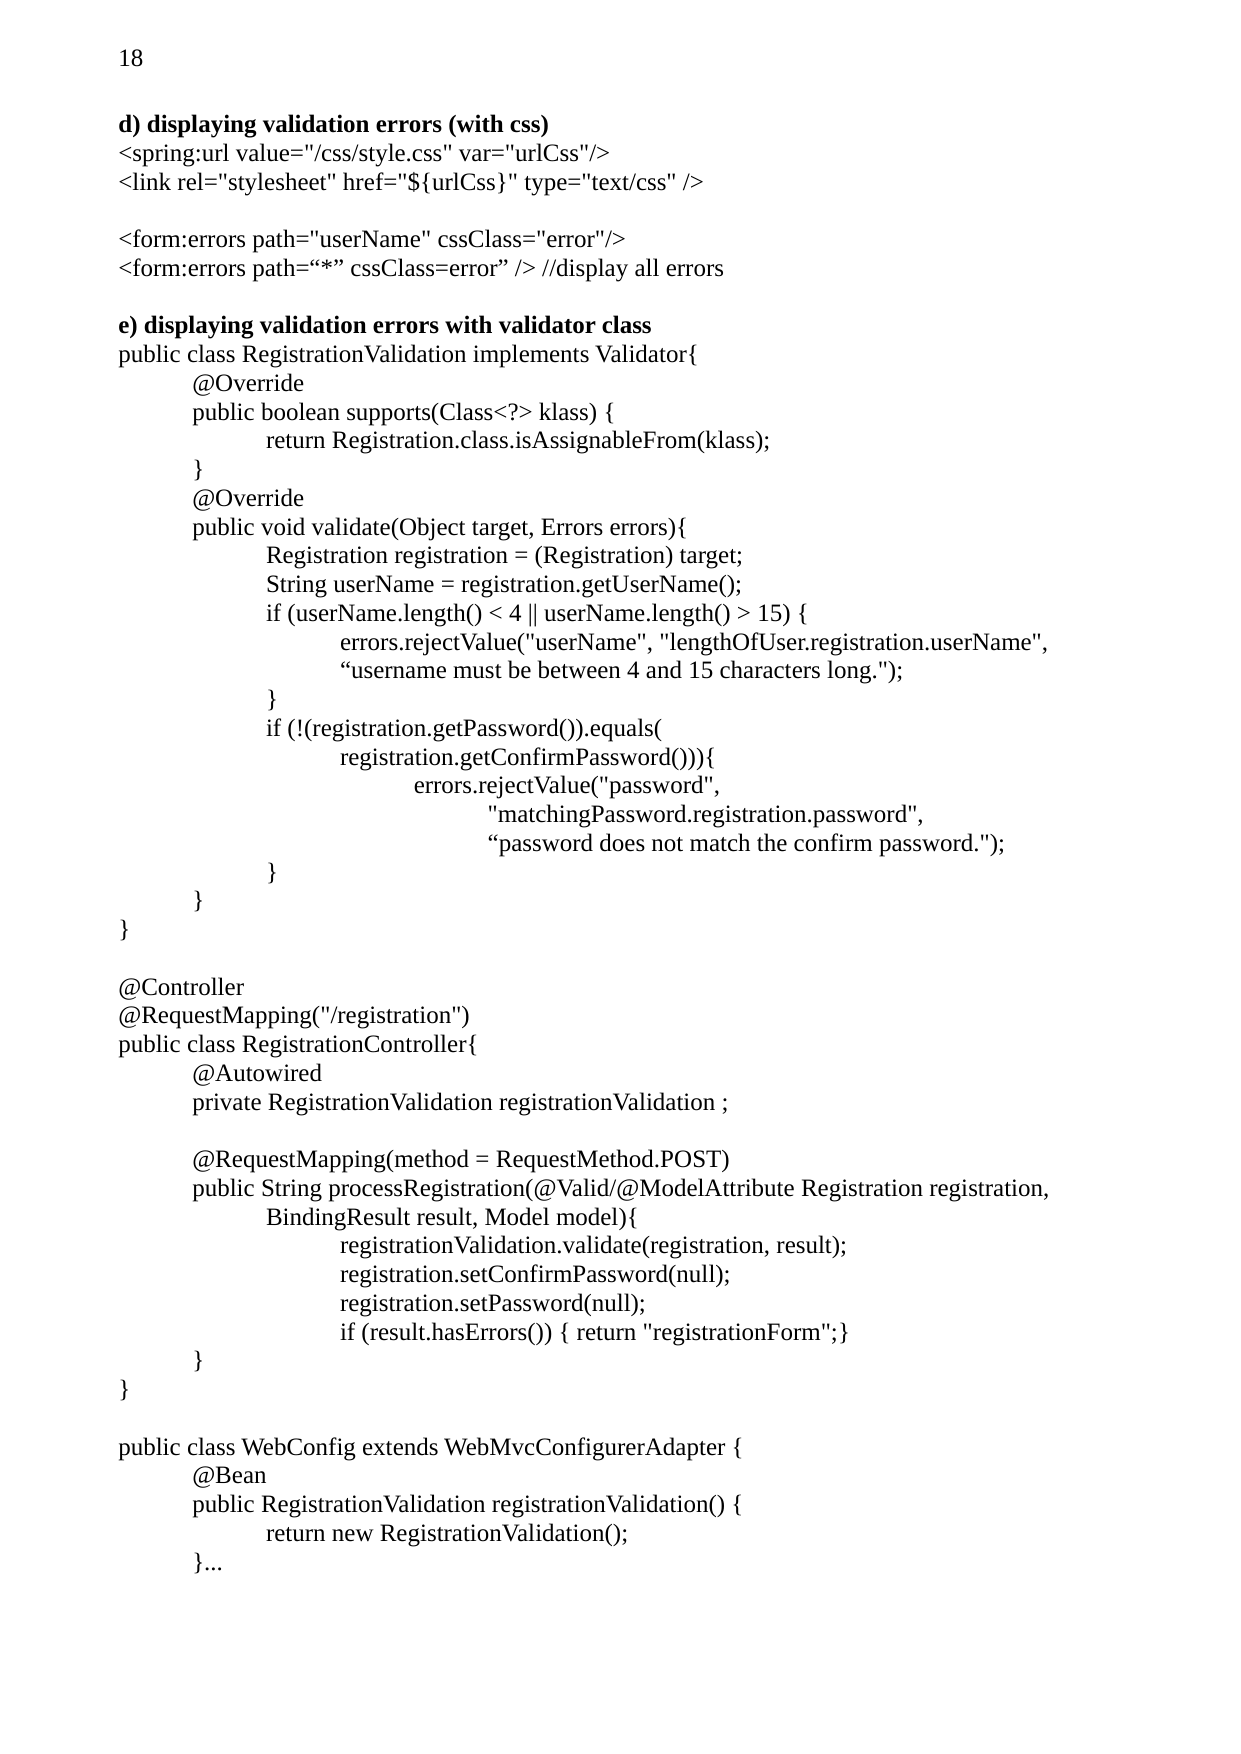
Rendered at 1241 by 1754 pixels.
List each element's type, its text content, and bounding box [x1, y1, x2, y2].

text @RequestMapping(method = RequestMethod.POST) [118, 1144, 1122, 1173]
text private RegistrationValidation registrationValidation ; [118, 1087, 1122, 1144]
text errors.rejectValue("password", "matchingPassword.registration.password", [118, 771, 1122, 828]
text registrationValidation.validate(registration, result); [118, 1231, 1122, 1259]
text public class WebConfig extends WebMvcConfigurerAdapter { [118, 1432, 1122, 1461]
text if (!(registration.getPassword()).equals( [118, 713, 1122, 742]
text if (result.hasErrors()) { return "registrationForm";} } } [118, 1317, 1122, 1403]
text } } } [118, 857, 1122, 943]
text public class RegistrationValidation implements Validator{ @Override public boolean supports(Class<?> klass) { return Registration.class.isAssignableFrom(klass); } [118, 339, 1122, 483]
text “username must be between 4 and 15 characters long."); } [118, 656, 1122, 713]
text e) displaying validation errors with validator class [118, 311, 1122, 339]
text d) displaying validation errors (with css) [118, 109, 1122, 138]
text }... [118, 1547, 1122, 1576]
text return new RegistrationValidation(); [118, 1518, 1122, 1547]
text String userName = registration.getUserName(); [118, 569, 1122, 598]
text @Override [118, 483, 1122, 512]
text @RequestMapping("/registration") [118, 1001, 1122, 1029]
text registration.getConfirmPassword())){ [118, 742, 1122, 771]
text errors.rejectValue("userName", "lengthOfUser.registration.userName", [118, 627, 1122, 656]
text registration.setPassword(null); [118, 1288, 1122, 1317]
text @Controller [118, 972, 1122, 1001]
text <link rel="stylesheet" href="${urlCss}" type="text/css" /> [118, 167, 1122, 196]
text <spring:url value="/css/style.css" var="urlCss"/> [118, 138, 1122, 167]
text public String processRegistration(@Valid/@ModelAttribute Registration registration, [118, 1173, 1122, 1202]
text <form:errors path="userName" cssClass="error"/> [118, 224, 1122, 253]
text public RegistrationValidation registrationValidation() { [118, 1489, 1122, 1518]
text @Autowired [118, 1058, 1122, 1087]
text Registration registration = (Registration) target; [118, 541, 1122, 569]
text <form:errors path=“*” cssClass=error” /> //display all errors [118, 253, 1122, 282]
text BindingResult result, Model model){ [118, 1202, 1122, 1231]
text if (userName.length() < 4 || userName.length() > 15) { [118, 598, 1122, 627]
text @Bean [118, 1461, 1122, 1489]
text registration.setConfirmPassword(null); [118, 1259, 1122, 1288]
text public void validate(Object target, Errors errors){ [118, 512, 1122, 541]
text “password does not match the confirm password."); [118, 828, 1122, 857]
text public class RegistrationController{ [118, 1029, 1122, 1058]
